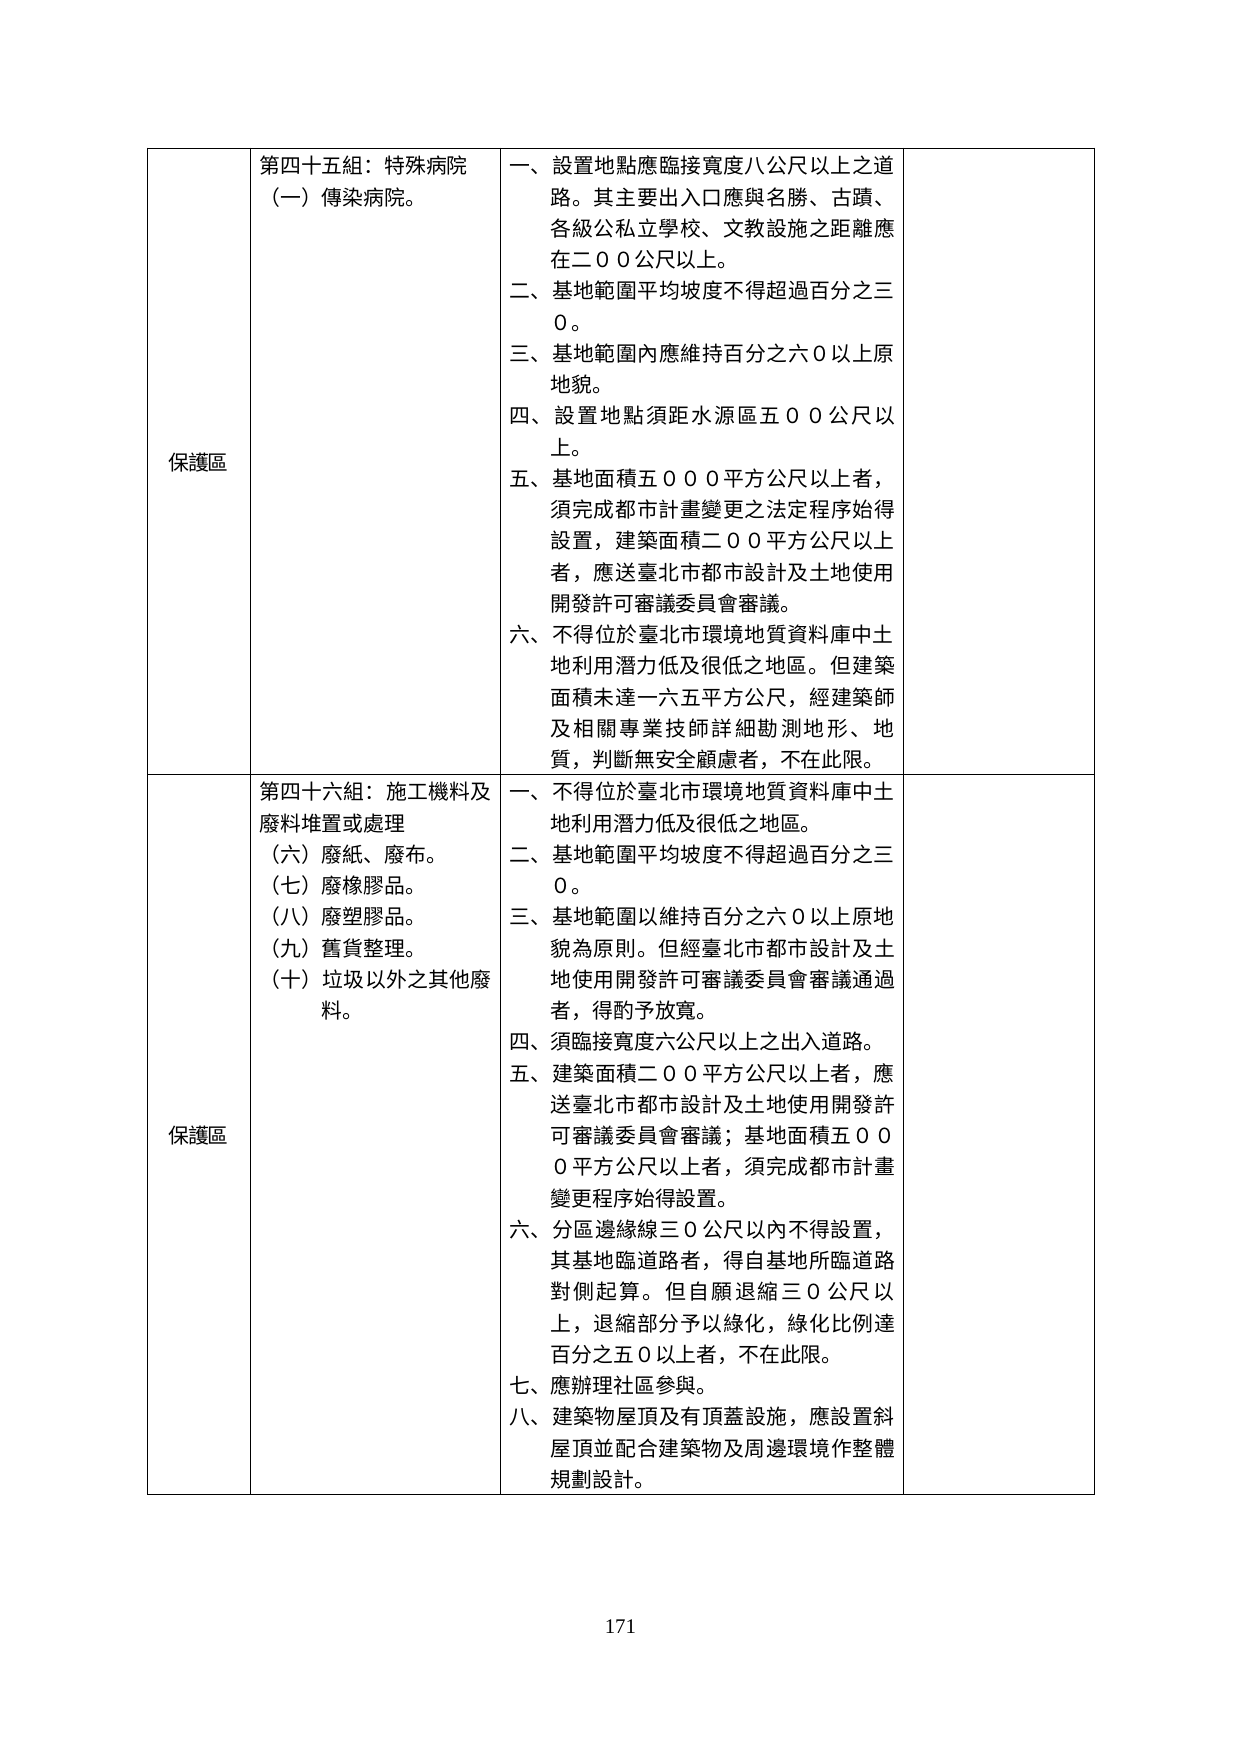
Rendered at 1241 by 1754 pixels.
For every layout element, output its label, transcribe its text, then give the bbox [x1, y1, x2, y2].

table_cell 一、不得位於臺北市環境地質資料庫中土地利用潛力低及很低之地區。 二、基地範圍平均坡度不得超過百分之三０。 三、基地範圍以維持百分之六０以上原地貌為原則。但經臺北市都市設計及土地使用開發許可審議委員會審議通過者，得酌予放寬。 四、須臨接寬度六公尺以上之出入道路。 五、建築面積二００平方公尺以上者，應送臺北市都市設計及土地使用開發許可審議委員會審議；基地面積五０００平方公尺以上者，須完成都市計畫變更程序始得設置。 六、分區邊緣線三０公尺以內不得設置，其基地臨道路者，得自基地所臨道路對側起算。但自願退縮三０公尺以上，退縮部分予以綠化，綠化比例達百分之五０以上者，不在此限。 七、應辦理社區參與。 八、建築物屋頂及有頂蓋設施，應設置斜屋頂並配合建築物及周邊環境作整體規劃設計。 [501, 775, 903, 1493]
table_cell 第四十六組：施工機料及廢料堆置或處理 （六）廢紙、廢布。 （七）廢橡膠品。 （八）廢塑膠品。 （九）舊貨整理。 （十）垃圾以外之其他廢料。 [251, 775, 500, 1493]
table_cell 保護區 [148, 775, 250, 1493]
table_cell 第四十五組：特殊病院 （一）傳染病院。 [251, 149, 500, 774]
table_cell 一、設置地點應臨接寬度八公尺以上之道路。其主要出入口應與名勝、古蹟、各級公私立學校、文教設施之距離應在二００公尺以上。 二、基地範圍平均坡度不得超過百分之三０。 三、基地範圍內應維持百分之六０以上原地貌。 四、設置地點須距水源區五００公尺以上。 五、基地面積五０００平方公尺以上者，須完成都市計畫變更之法定程序始得設置，建築面積二００平方公尺以上者，應送臺北市都市設計及土地使用開發許可審議委員會審議。 六、不得位於臺北市環境地質資料庫中土地利用潛力低及很低之地區。但建築面積未達一六五平方公尺，經建築師及相關專業技師詳細勘測地形、地質，判斷無安全顧慮者，不在此限。 [501, 149, 903, 774]
table_cell [904, 149, 1094, 774]
table_cell 保護區 [148, 149, 250, 774]
table_cell [904, 775, 1094, 1493]
